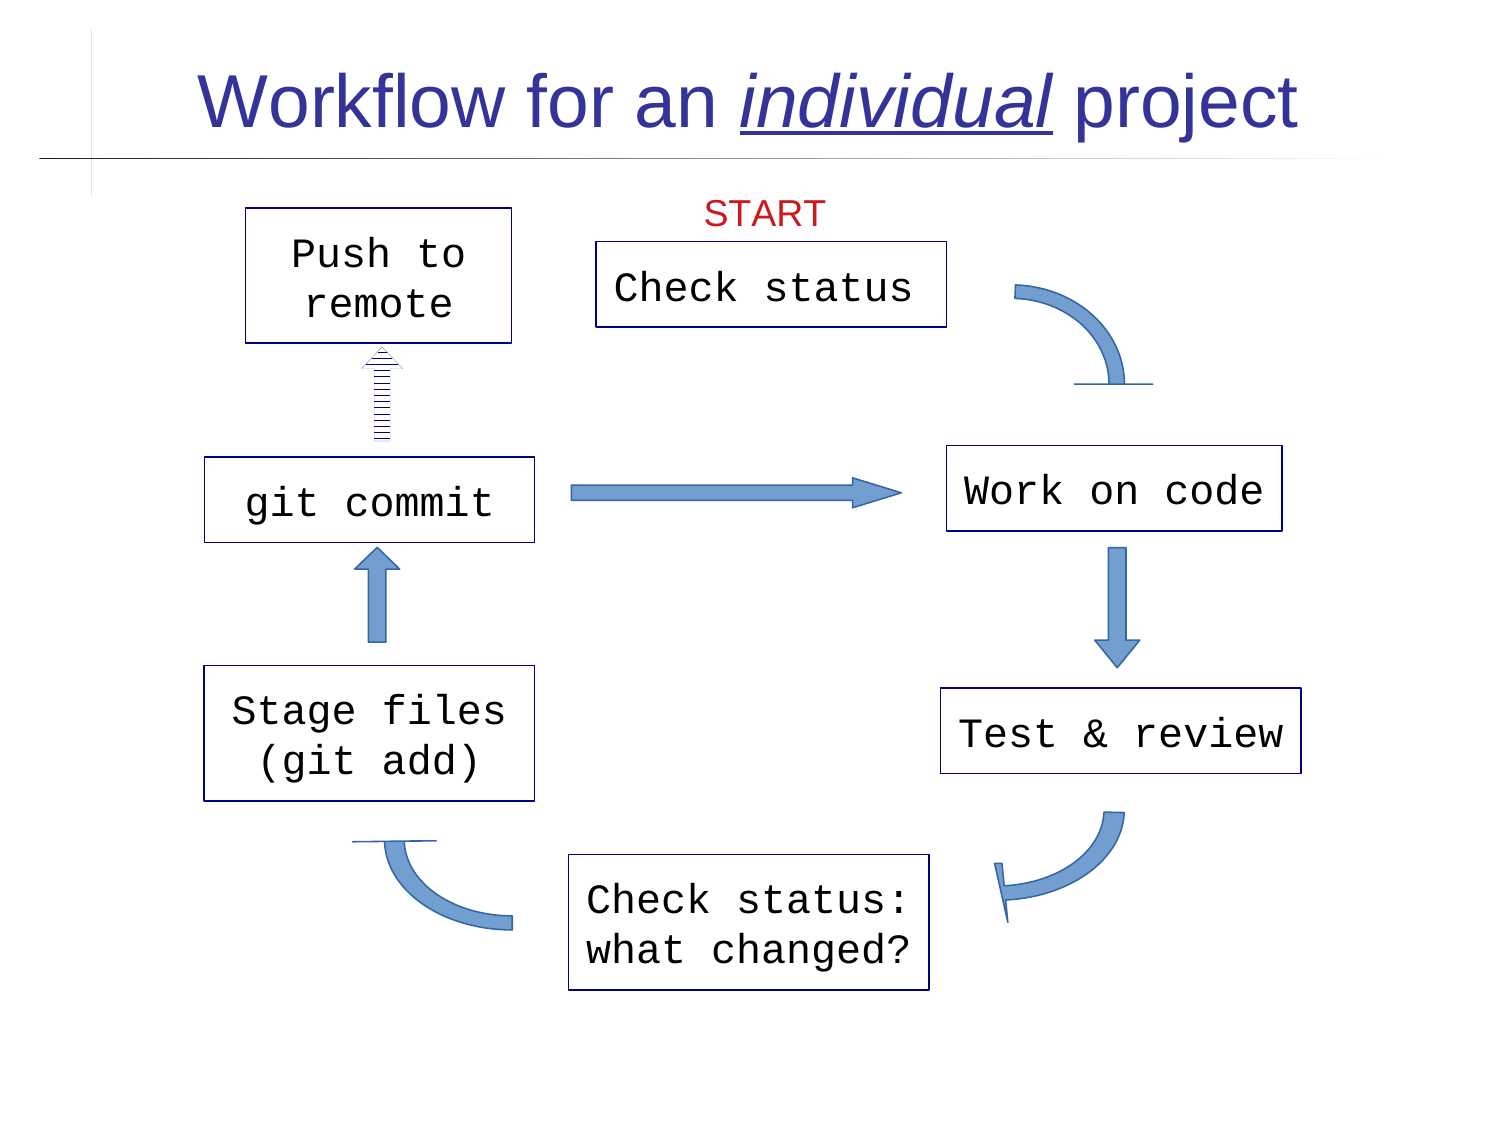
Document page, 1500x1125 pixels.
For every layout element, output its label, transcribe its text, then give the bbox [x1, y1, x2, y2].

text_box Check status [595, 241, 947, 328]
text_box Check status: what changed? [568, 854, 929, 990]
text_box [994, 812, 1125, 923]
text_box [354, 547, 400, 643]
text_box [352, 840, 513, 930]
text_box Work on code [946, 445, 1283, 531]
text_box [1094, 547, 1140, 668]
title Workflow for an individual project [100, 42, 1397, 150]
text_box [1014, 284, 1153, 385]
text_box git commit [204, 457, 535, 543]
text_box Stage files (git add) [203, 665, 535, 801]
text_box Test & review [940, 687, 1301, 774]
text_box [571, 477, 902, 508]
text_box START [645, 181, 886, 242]
picture [361, 346, 407, 442]
text_box Push to remote [245, 207, 512, 344]
